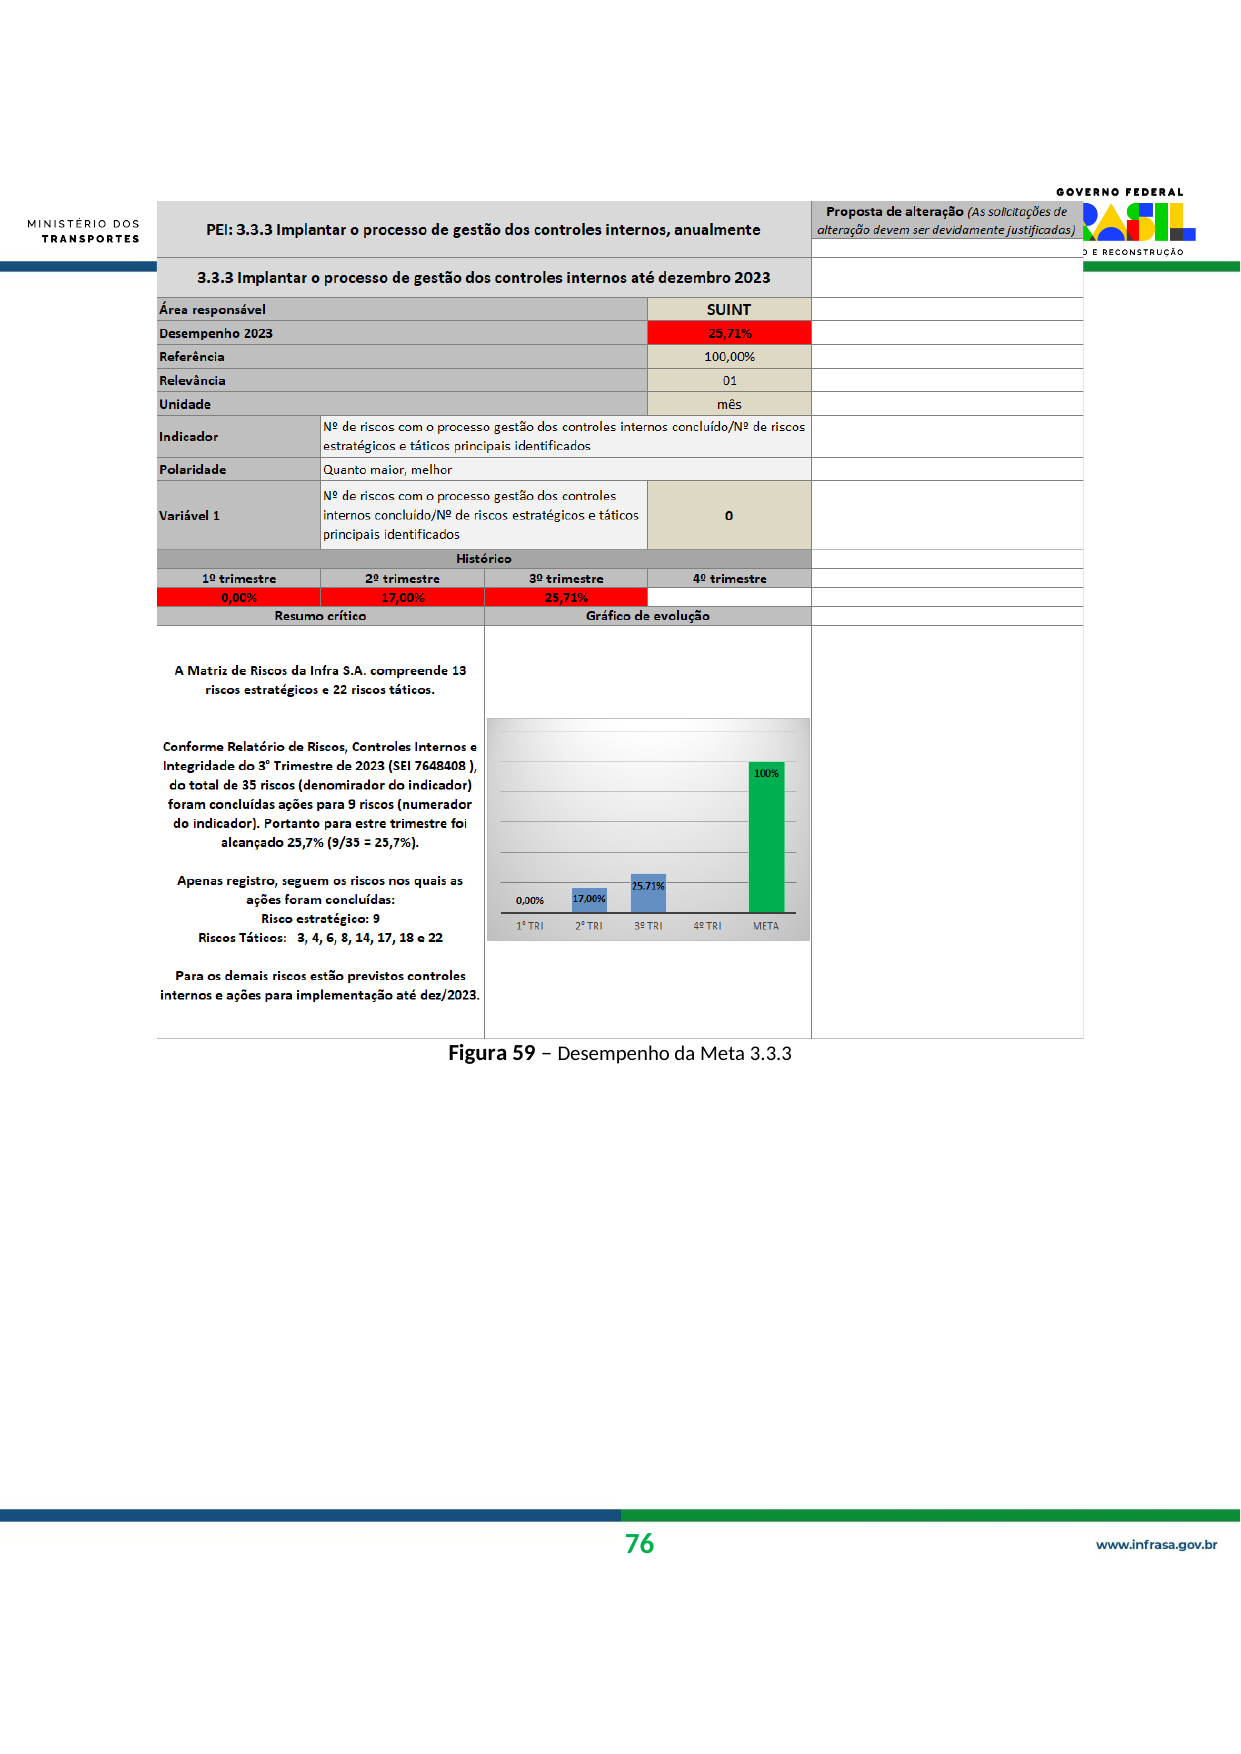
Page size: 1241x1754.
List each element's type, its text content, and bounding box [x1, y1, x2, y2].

text Figura 59 – Desempenho da Meta 3.3.3 [112, 1038, 1128, 1067]
